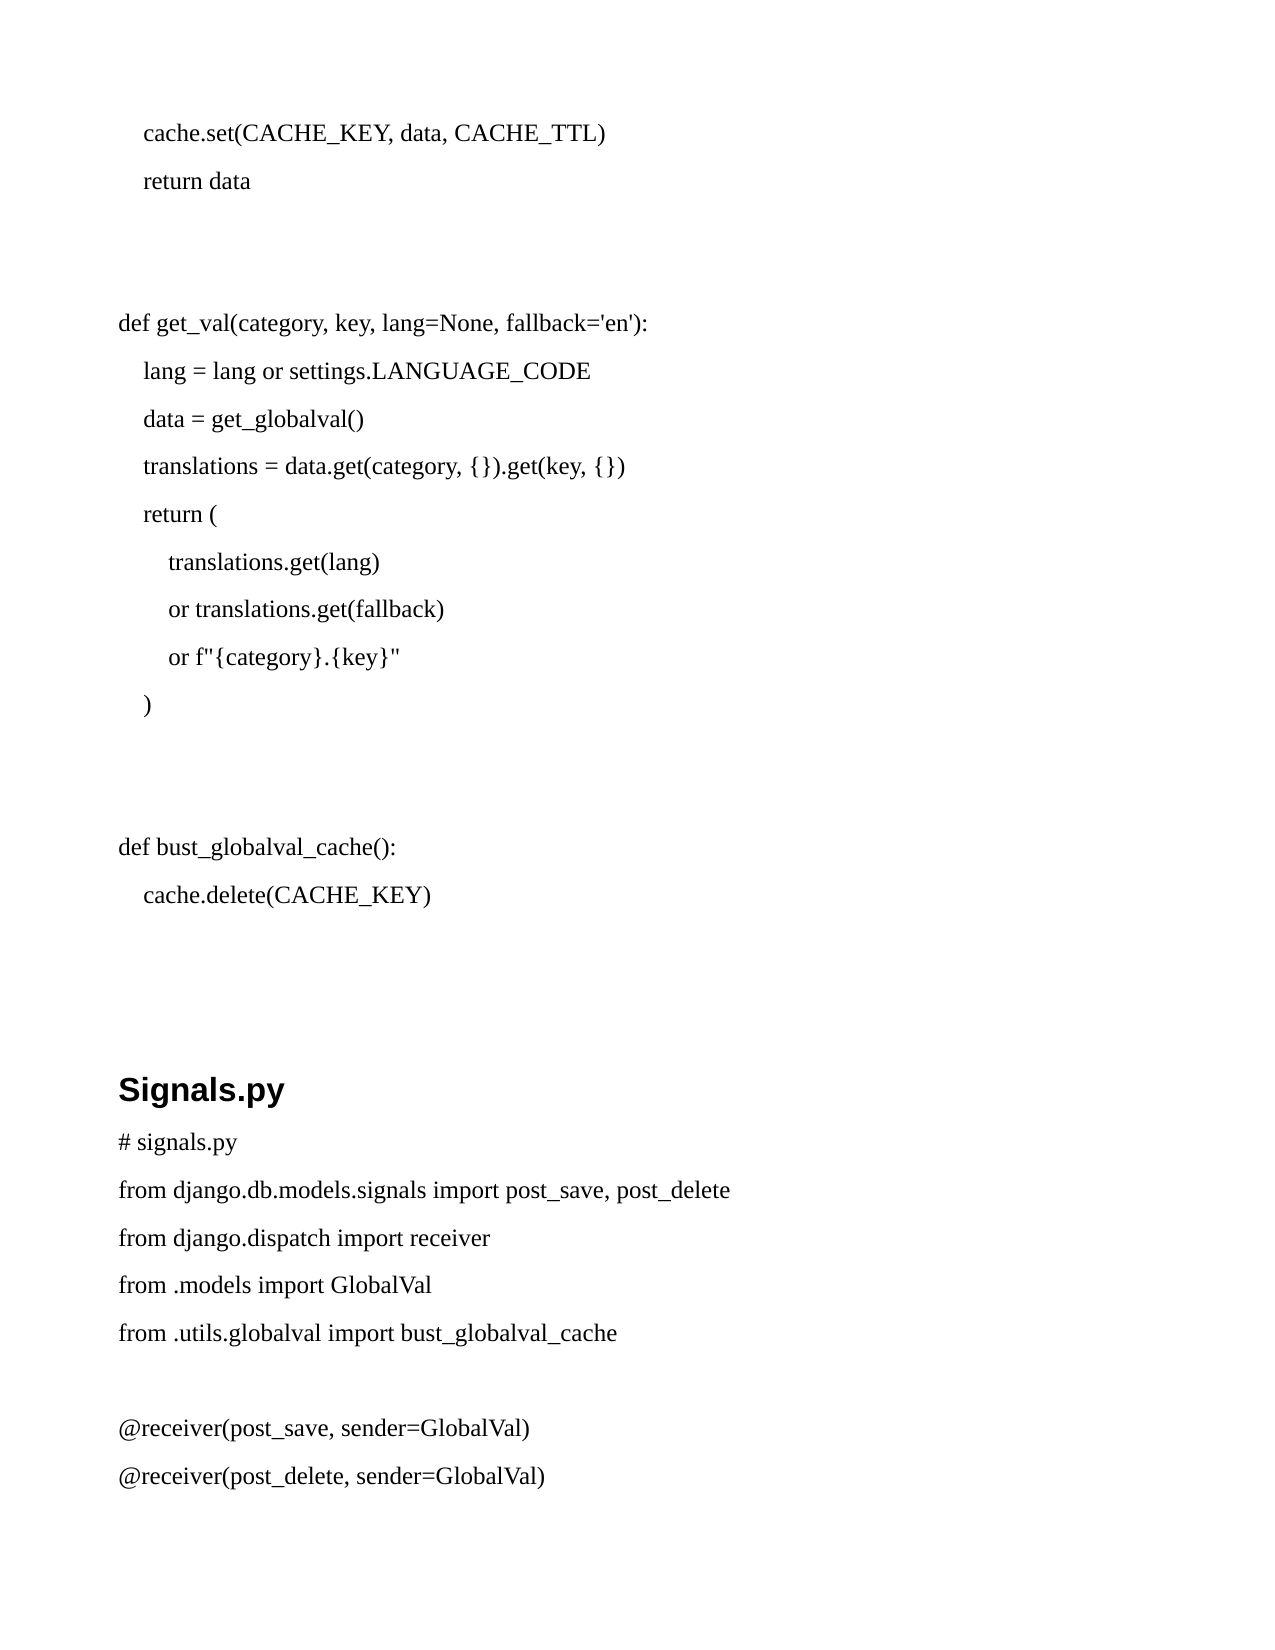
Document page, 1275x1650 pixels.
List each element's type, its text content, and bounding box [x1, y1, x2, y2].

text def bust_globalval_cache(): [118, 832, 1157, 861]
text translations = data.get(category, {}).get(key, {}) [118, 451, 1157, 480]
text data = get_globalval() [118, 404, 1157, 432]
text cache.set(CACHE_KEY, data, CACHE_TTL) [118, 118, 1157, 147]
text or f"{category}.{key}" [118, 642, 1157, 671]
text @receiver(post_save, sender=GlobalVal) [118, 1413, 1157, 1442]
text def get_val(category, key, lang=None, fallback='en'): [118, 308, 1157, 337]
text @receiver(post_delete, sender=GlobalVal) [118, 1461, 1157, 1489]
text lang = lang or settings.LANGUAGE_CODE [118, 356, 1157, 385]
text ) [118, 689, 1157, 718]
text from django.db.models.signals import post_save, post_delete [118, 1175, 1157, 1204]
text from .utils.globalval import bust_globalval_cache [118, 1318, 1157, 1347]
text translations.get(lang) [118, 547, 1157, 575]
text cache.delete(CACHE_KEY) [118, 880, 1157, 908]
text from .models import GlobalVal [118, 1270, 1157, 1299]
text return ( [118, 499, 1157, 528]
text return data [118, 166, 1157, 194]
text # signals.py [118, 1127, 1157, 1156]
subtitle Signals.py [118, 1070, 285, 1109]
text or translations.get(fallback) [118, 594, 1157, 623]
text from django.dispatch import receiver [118, 1223, 1157, 1251]
